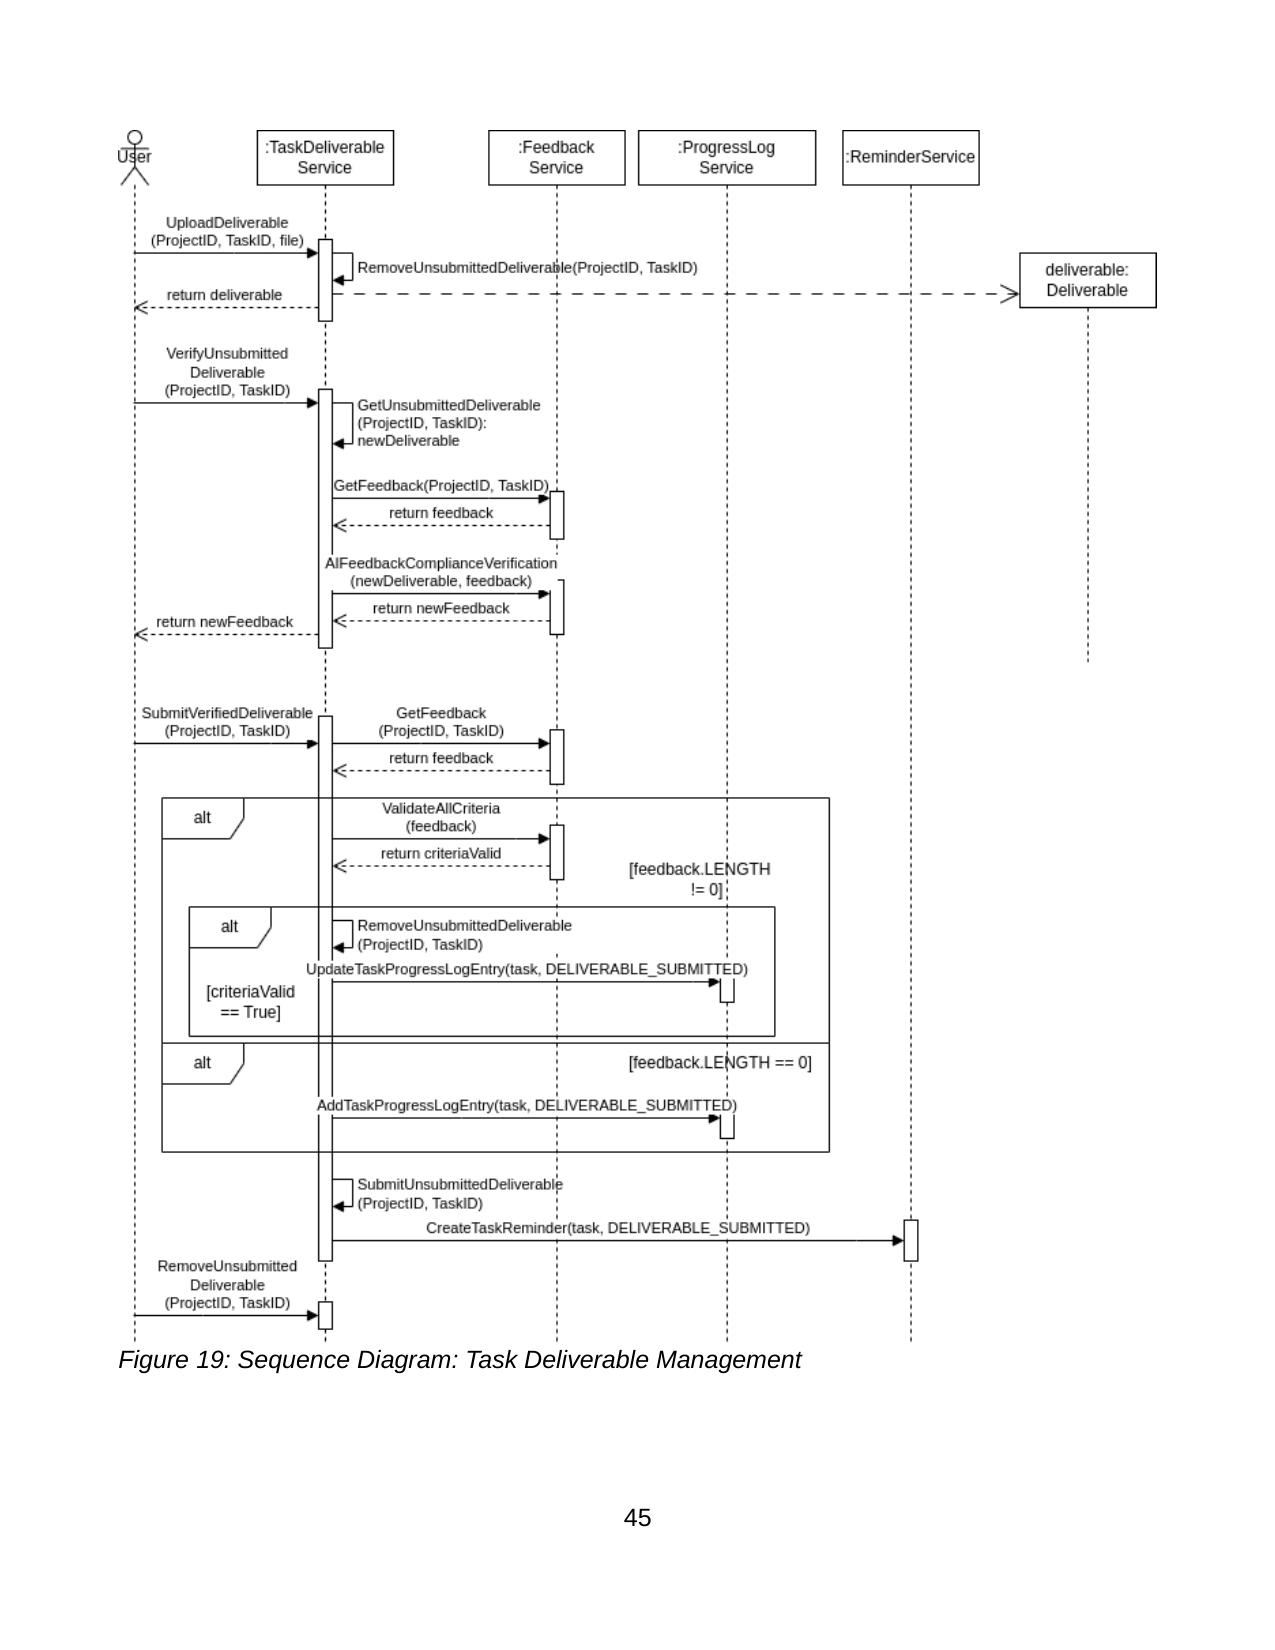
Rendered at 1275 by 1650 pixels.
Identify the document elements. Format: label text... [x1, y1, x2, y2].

picture [118, 130, 1157, 1345]
text Figure 19: Sequence Diagram: Task Deliverable Management [118, 1345, 1157, 1374]
